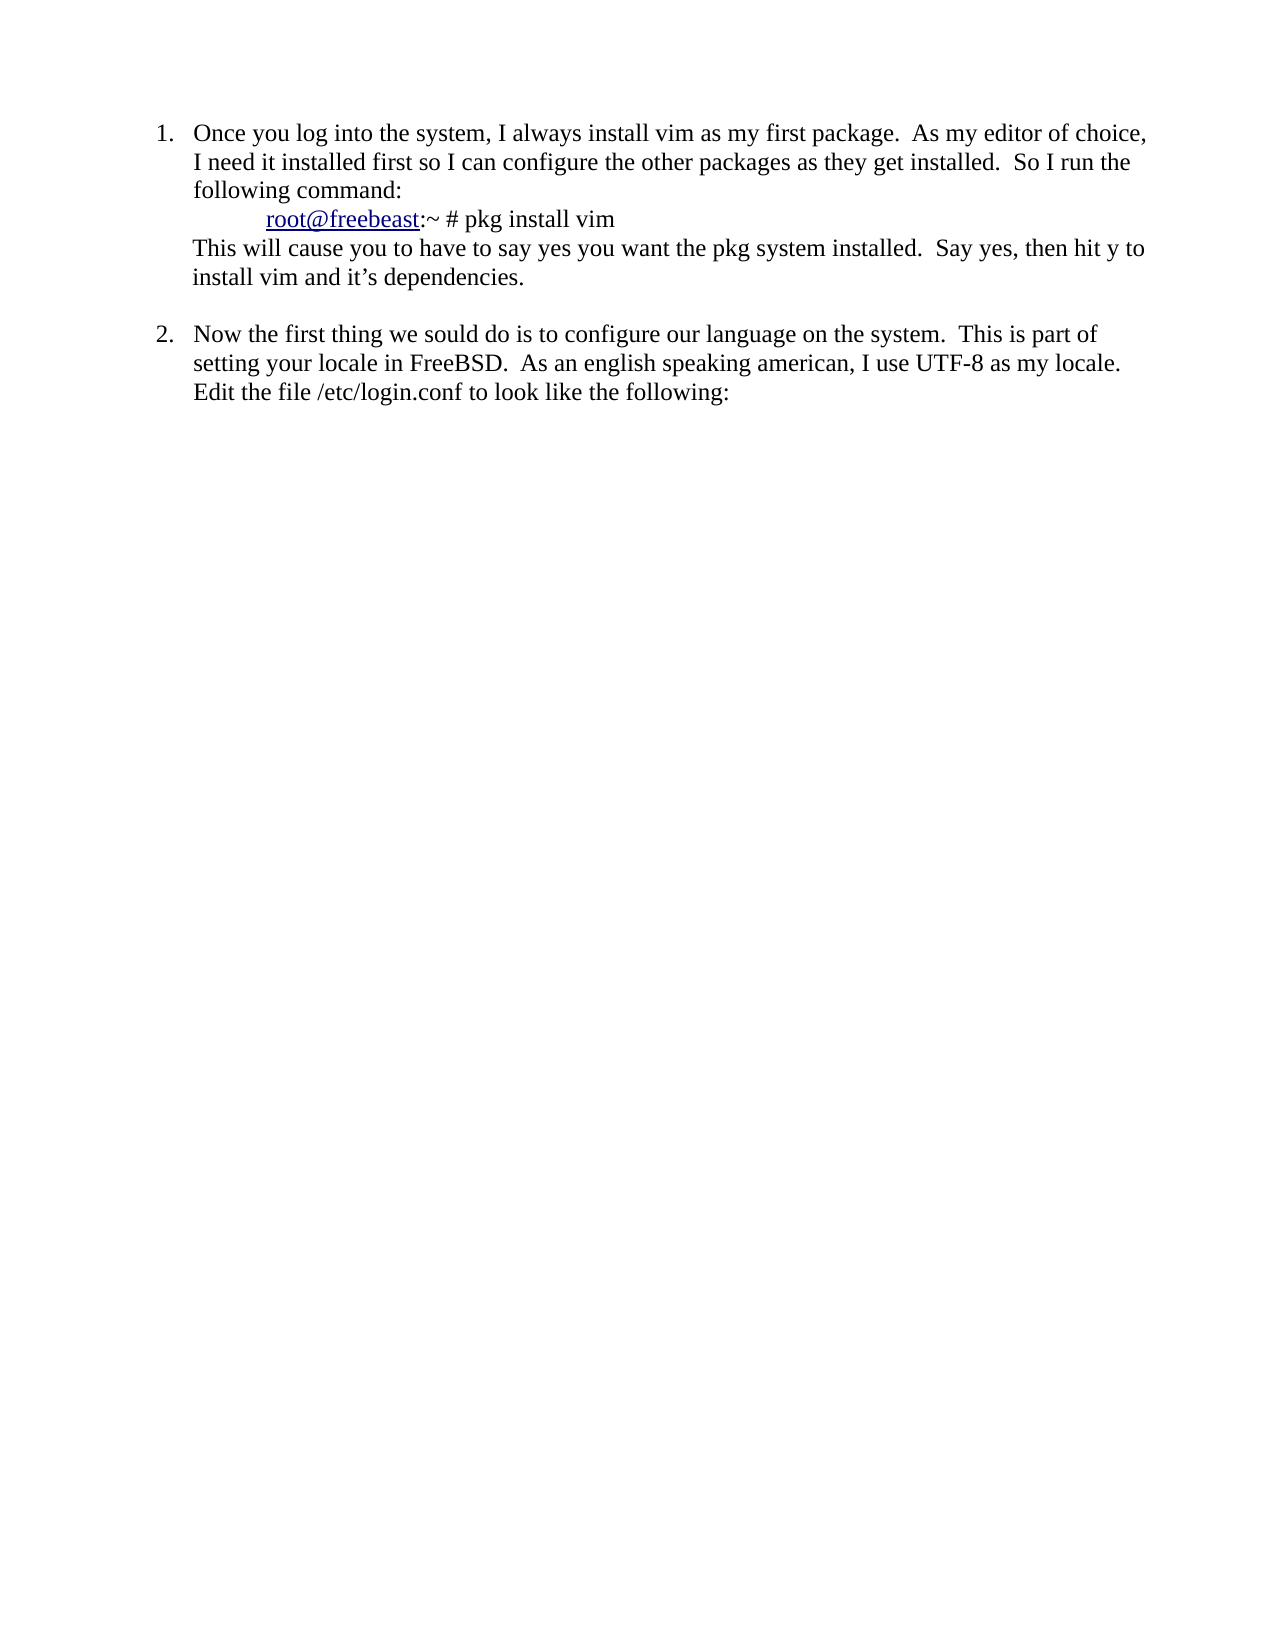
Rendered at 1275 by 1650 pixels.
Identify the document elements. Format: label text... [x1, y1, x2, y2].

text install vim and it’s dependencies. [118, 262, 1157, 291]
text root@freebeast:~ # pkg install vim [118, 204, 1157, 233]
list Once you log into the system, I always install vim as my first package. As my editor of choice, I need it installed first so I can configure the other packages as they get installed. So I run the following command: [156, 118, 1157, 204]
text This will cause you to have to say yes you want the pkg system installed. Say yes, then hit y to [118, 233, 1157, 262]
list Now the first thing we sould do is to configure our language on the system. This is part of setting your locale in FreeBSD. As an english speaking american, I use UTF-8 as my locale. Edit the file /etc/login.conf to look like the following: [156, 319, 1157, 406]
